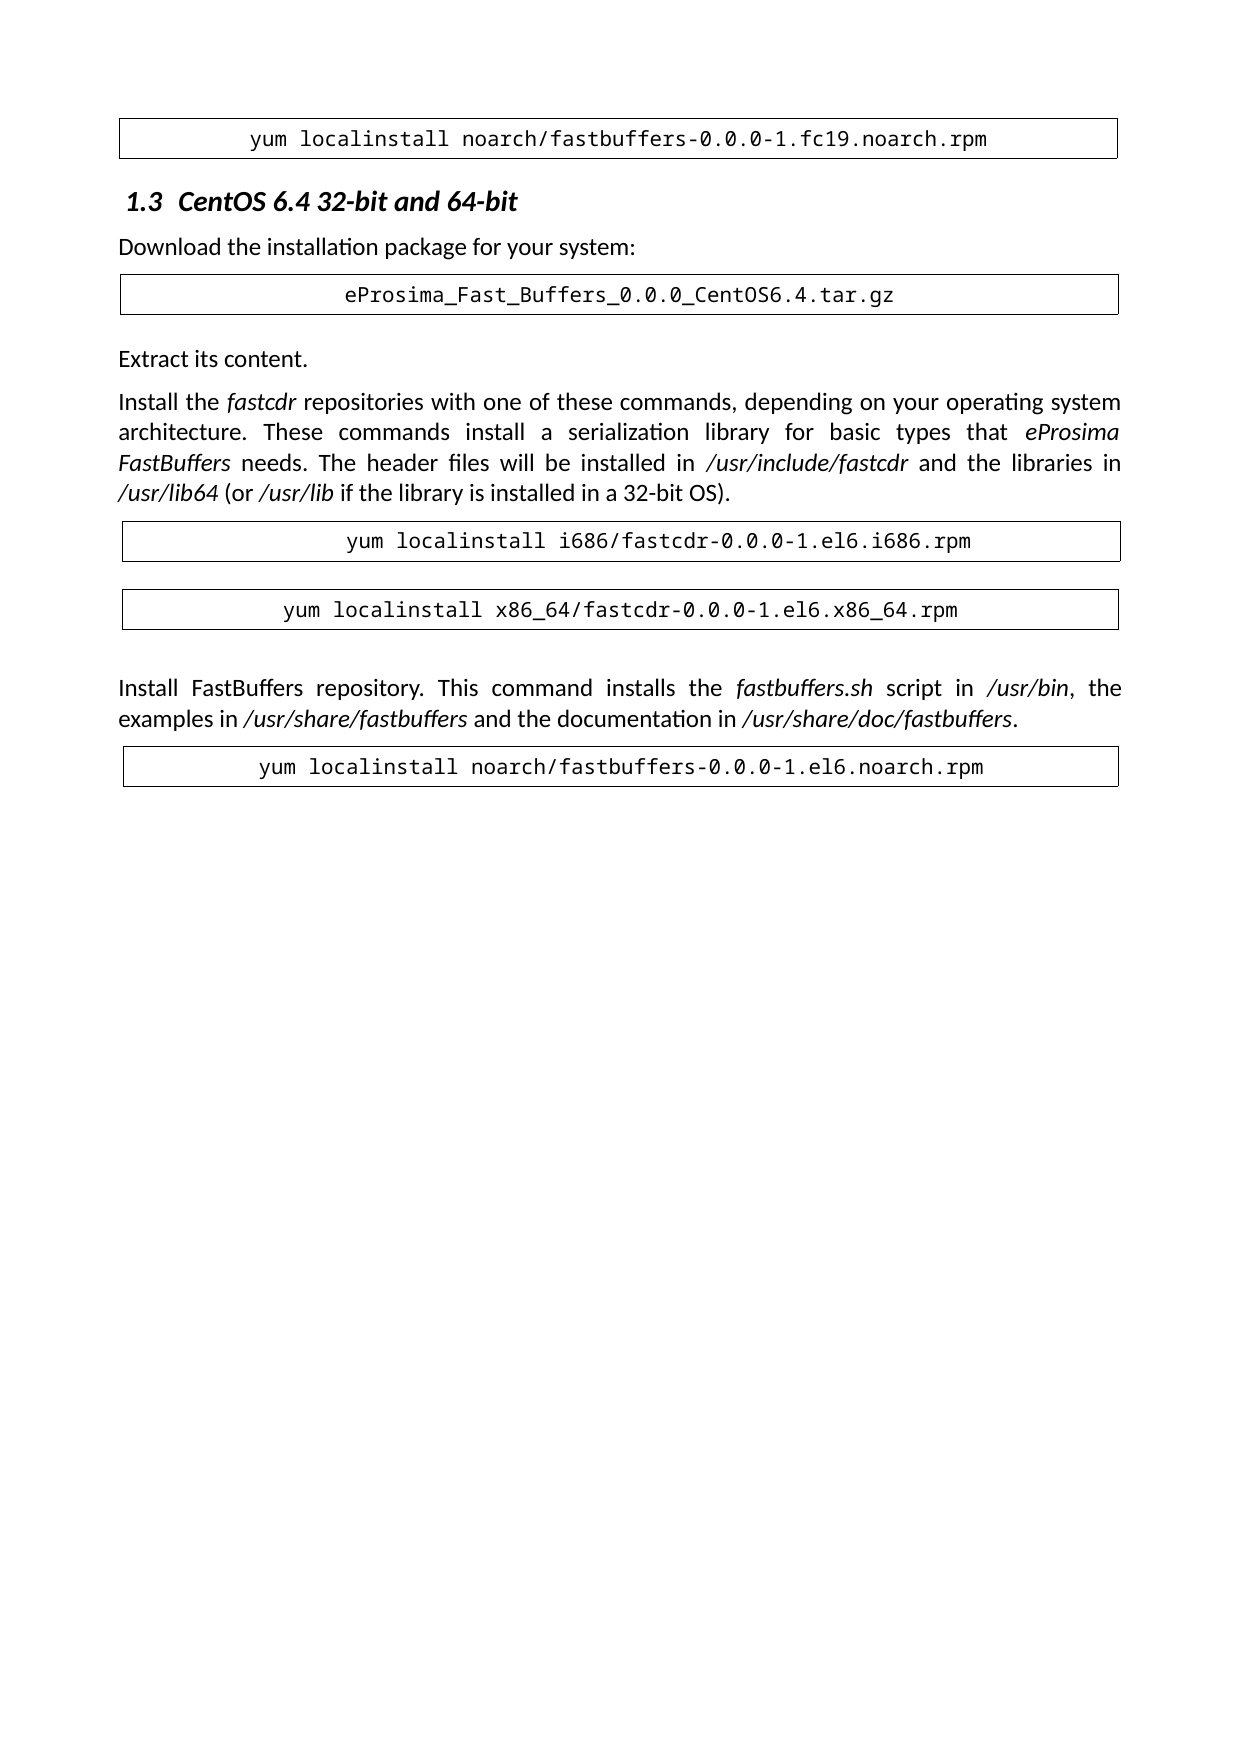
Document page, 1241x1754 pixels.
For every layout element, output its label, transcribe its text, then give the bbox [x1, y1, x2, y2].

table_header eProsima_Fast_Buffers_0.0.0_CentOS6.4.tar.gz [121, 275, 1118, 314]
text Download the installation package for your system: [118, 231, 1122, 262]
table_header yum localinstall noarch/fastbuffers-0.0.0-1.el6.noarch.rpm [124, 747, 1118, 786]
table_header yum localinstall x86_64/fastcdr-0.0.0-1.el6.x86_64.rpm [123, 590, 1118, 629]
text Extract its content. [118, 343, 1122, 373]
table_header yum localinstall noarch/fastbuffers-0.0.0-1.fc19.noarch.rpm [120, 119, 1117, 158]
text Install FastBuffers repository. This command installs the fastbuffers.sh script in /usr/bin, the examples in /usr/share/fastbuffers and the documentation in /usr/share/doc/fastbuffers. [118, 672, 1122, 733]
subtitle CentOS 6.4 32-bit and 64-bit [118, 183, 1122, 219]
table_header yum localinstall i686/fastcdr-0.0.0-1.el6.i686.rpm [123, 522, 1120, 561]
text Install the fastcdr repositories with one of these commands, depending on your operating system architecture. These commands install a serialization library for basic types that eProsima FastBuffers needs. The header files will be installed in /usr/include/fastcdr and the libraries in /usr/lib64 (or /usr/lib if the library is installed in a 32-bit OS). [118, 386, 1122, 508]
